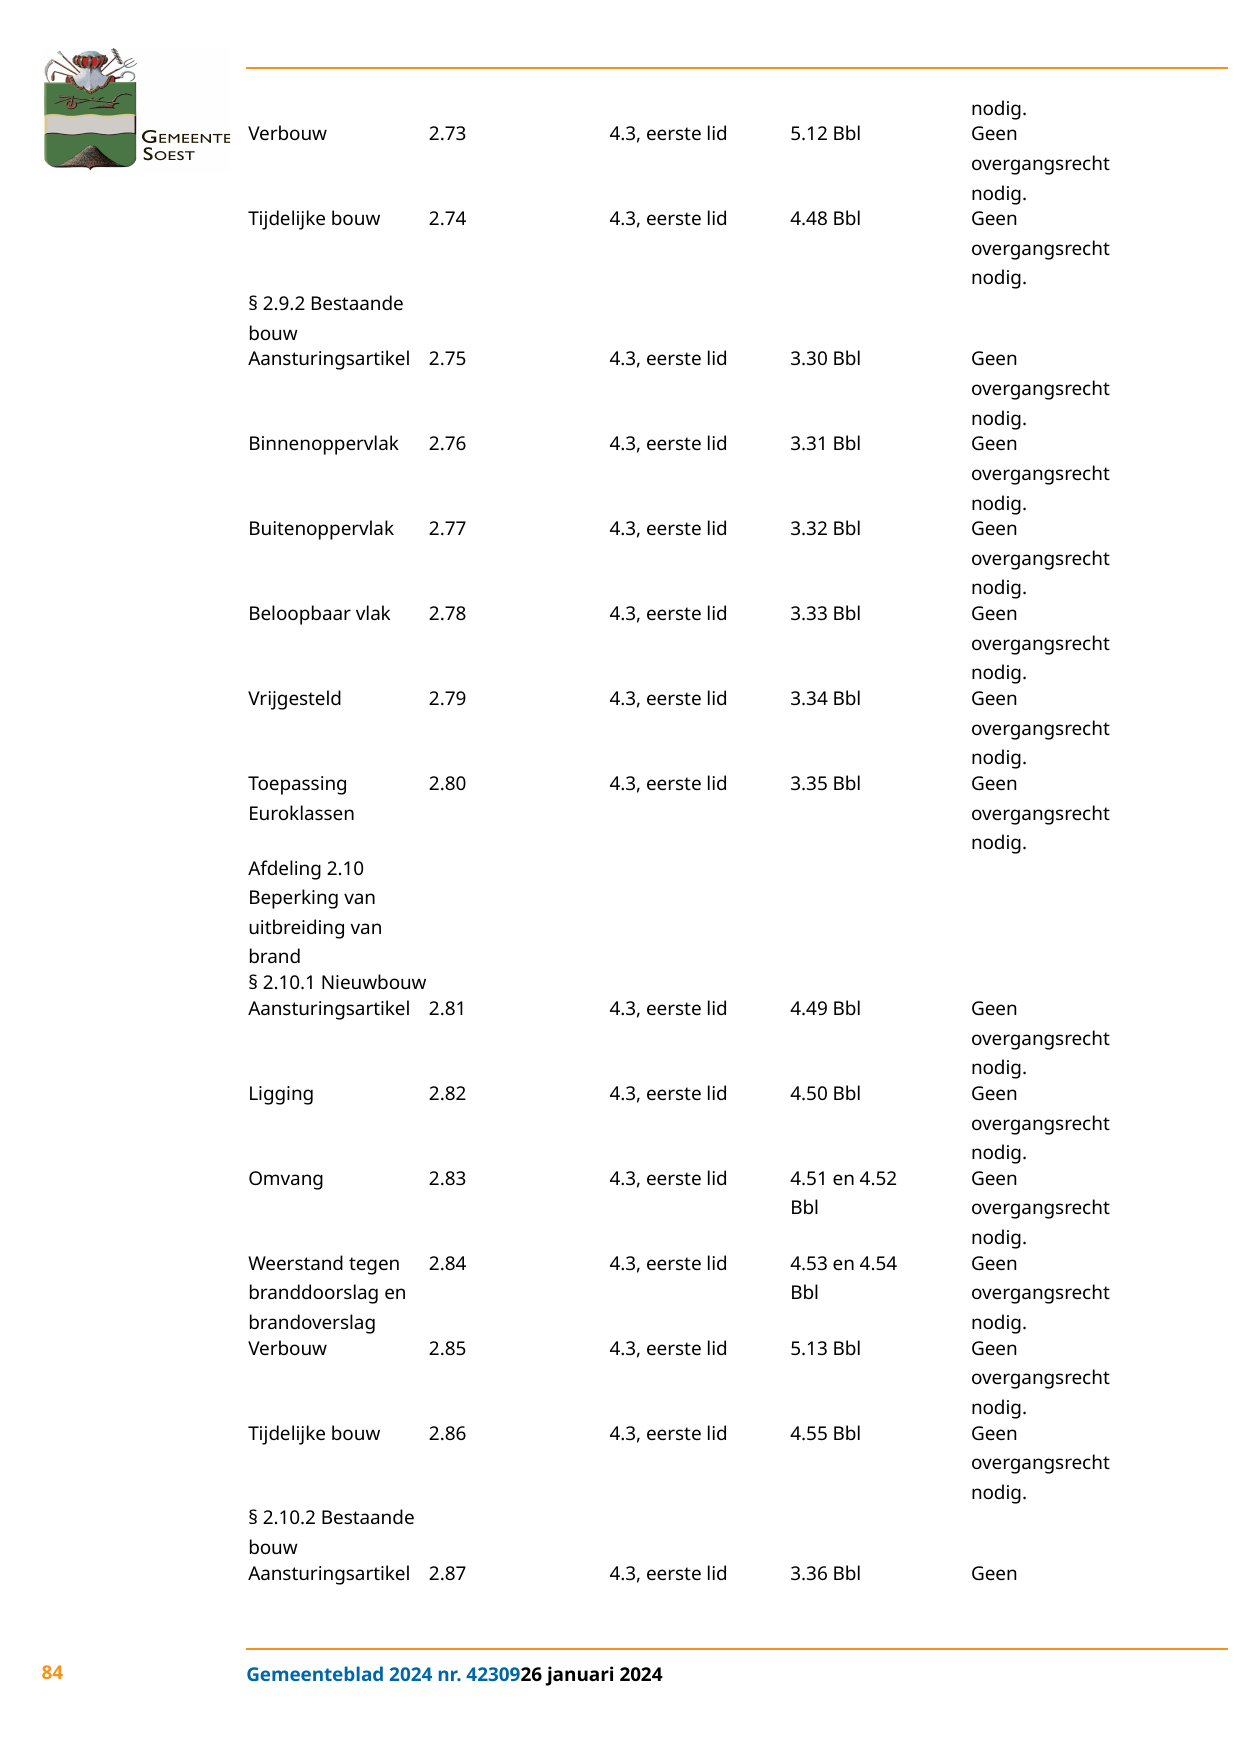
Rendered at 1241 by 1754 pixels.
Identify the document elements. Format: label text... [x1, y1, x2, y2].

table_cell 3.32 Bbl [790, 515, 971, 600]
table_cell 4.3, eerste lid [609, 1165, 790, 1250]
table_cell [429, 1505, 609, 1560]
table_cell [429, 855, 609, 969]
table_cell [971, 1505, 1152, 1560]
table_cell [971, 290, 1152, 346]
table_cell Geen overgangsrecht nodig. [971, 1080, 1152, 1165]
table_cell nodig. [971, 95, 1152, 121]
table_cell Binnenoppervlak [248, 431, 429, 515]
table_cell [609, 1505, 790, 1560]
table_cell 4.3, eerste lid [609, 600, 790, 685]
table_cell 4.3, eerste lid [609, 1560, 790, 1586]
table_cell Geen overgangsrecht nodig. [971, 346, 1152, 431]
table_cell [790, 970, 971, 995]
table_cell [971, 970, 1152, 995]
table_cell 4.3, eerste lid [609, 685, 790, 770]
table_cell [248, 95, 429, 121]
table_cell [790, 855, 971, 969]
table_cell Geen [971, 1560, 1152, 1586]
table_cell 4.3, eerste lid [609, 205, 790, 290]
table_cell 4.49 Bbl [790, 995, 971, 1080]
table_cell 4.3, eerste lid [609, 1335, 790, 1420]
table_cell Tijdelijke bouw [248, 205, 429, 290]
table_cell Buitenoppervlak [248, 515, 429, 600]
table_cell [609, 970, 790, 995]
table_cell 4.3, eerste lid [609, 431, 790, 515]
table_cell 4.51 en 4.52 Bbl [790, 1165, 971, 1250]
table_cell Geen overgangsrecht nodig. [971, 995, 1152, 1080]
table_cell 2.87 [429, 1560, 609, 1586]
table_cell [429, 970, 609, 995]
table_cell [790, 1505, 971, 1560]
table_cell 2.84 [429, 1250, 609, 1335]
table_cell 4.3, eerste lid [609, 1080, 790, 1165]
table_cell Ligging [248, 1080, 429, 1165]
table_cell 5.13 Bbl [790, 1335, 971, 1420]
table_cell 2.78 [429, 600, 609, 685]
table_cell 5.12 Bbl [790, 121, 971, 205]
table_cell 4.3, eerste lid [609, 770, 790, 855]
table_cell Beloopbaar vlak [248, 600, 429, 685]
table_cell Geen overgangsrecht nodig. [971, 600, 1152, 685]
table_cell Vrijgesteld [248, 685, 429, 770]
table_cell Geen overgangsrecht nodig. [971, 431, 1152, 515]
table_cell - [609, 95, 790, 121]
table_cell [429, 290, 609, 346]
table_cell Verbouw [248, 121, 429, 205]
table_cell Geen overgangsrecht nodig. [971, 1165, 1152, 1250]
table_cell 2.75 [429, 346, 609, 431]
table_cell 3.36 Bbl [790, 1560, 971, 1586]
table_cell 3.33 Bbl [790, 600, 971, 685]
table_cell § 2.10.2 Bestaande bouw [248, 1505, 429, 1560]
table_cell Geen overgangsrecht nodig. [971, 205, 1152, 290]
table_cell Aansturingsartikel [248, 995, 429, 1080]
table_cell 2.82 [429, 1080, 609, 1165]
table_cell § 2.10.1 Nieuwbouw [248, 970, 429, 995]
table_cell - [790, 95, 971, 121]
picture [41, 47, 231, 172]
table_cell 2.76 [429, 431, 609, 515]
table_cell Geen overgangsrecht nodig. [971, 1420, 1152, 1504]
table_cell Geen overgangsrecht nodig. [971, 1250, 1152, 1335]
table_cell 4.3, eerste lid [609, 515, 790, 600]
table_cell 2.74 [429, 205, 609, 290]
table_cell [971, 855, 1152, 969]
table_cell § 2.9.2 Bestaande bouw [248, 290, 429, 346]
table_cell Geen overgangsrecht nodig. [971, 685, 1152, 770]
table_cell 3.31 Bbl [790, 431, 971, 515]
table_cell Aansturingsartikel [248, 1560, 429, 1586]
table_cell Geen overgangsrecht nodig. [971, 121, 1152, 205]
table_cell Tijdelijke bouw [248, 1420, 429, 1504]
table_cell 4.3, eerste lid [609, 1250, 790, 1335]
table_cell 4.3, eerste lid [609, 121, 790, 205]
table_cell 2.81 [429, 995, 609, 1080]
table_cell [790, 290, 971, 346]
table_cell 4.3, eerste lid [609, 346, 790, 431]
table_cell 3.30 Bbl [790, 346, 971, 431]
table_cell Aansturingsartikel [248, 346, 429, 431]
table_cell 2.86 [429, 1420, 609, 1504]
table_cell Geen overgangsrecht nodig. [971, 515, 1152, 600]
table_cell Geen overgangsrecht nodig. [971, 770, 1152, 855]
table_cell 4.53 en 4.54 Bbl [790, 1250, 971, 1335]
table_cell 4.55 Bbl [790, 1420, 971, 1504]
table_cell [609, 290, 790, 346]
table_cell Weerstand tegen branddoorslag en brandoverslag [248, 1250, 429, 1335]
table_cell 2.83 [429, 1165, 609, 1250]
table_cell Toepassing Euroklassen [248, 770, 429, 855]
table_cell [609, 855, 790, 969]
table_cell [429, 95, 609, 121]
table_cell Afdeling 2.10 Beperking van uitbreiding van brand [248, 855, 429, 969]
table_cell Omvang [248, 1165, 429, 1250]
table_cell 2.77 [429, 515, 609, 600]
table_cell 4.3, eerste lid [609, 995, 790, 1080]
table_cell 2.80 [429, 770, 609, 855]
table_cell 4.48 Bbl [790, 205, 971, 290]
table_cell 4.3, eerste lid [609, 1420, 790, 1504]
table_cell Verbouw [248, 1335, 429, 1420]
table_cell 2.85 [429, 1335, 609, 1420]
table_cell Geen overgangsrecht nodig. [971, 1335, 1152, 1420]
table_cell 3.34 Bbl [790, 685, 971, 770]
table_cell 3.35 Bbl [790, 770, 971, 855]
table_cell 2.79 [429, 685, 609, 770]
table_cell 2.73 [429, 121, 609, 205]
table_cell 4.50 Bbl [790, 1080, 971, 1165]
